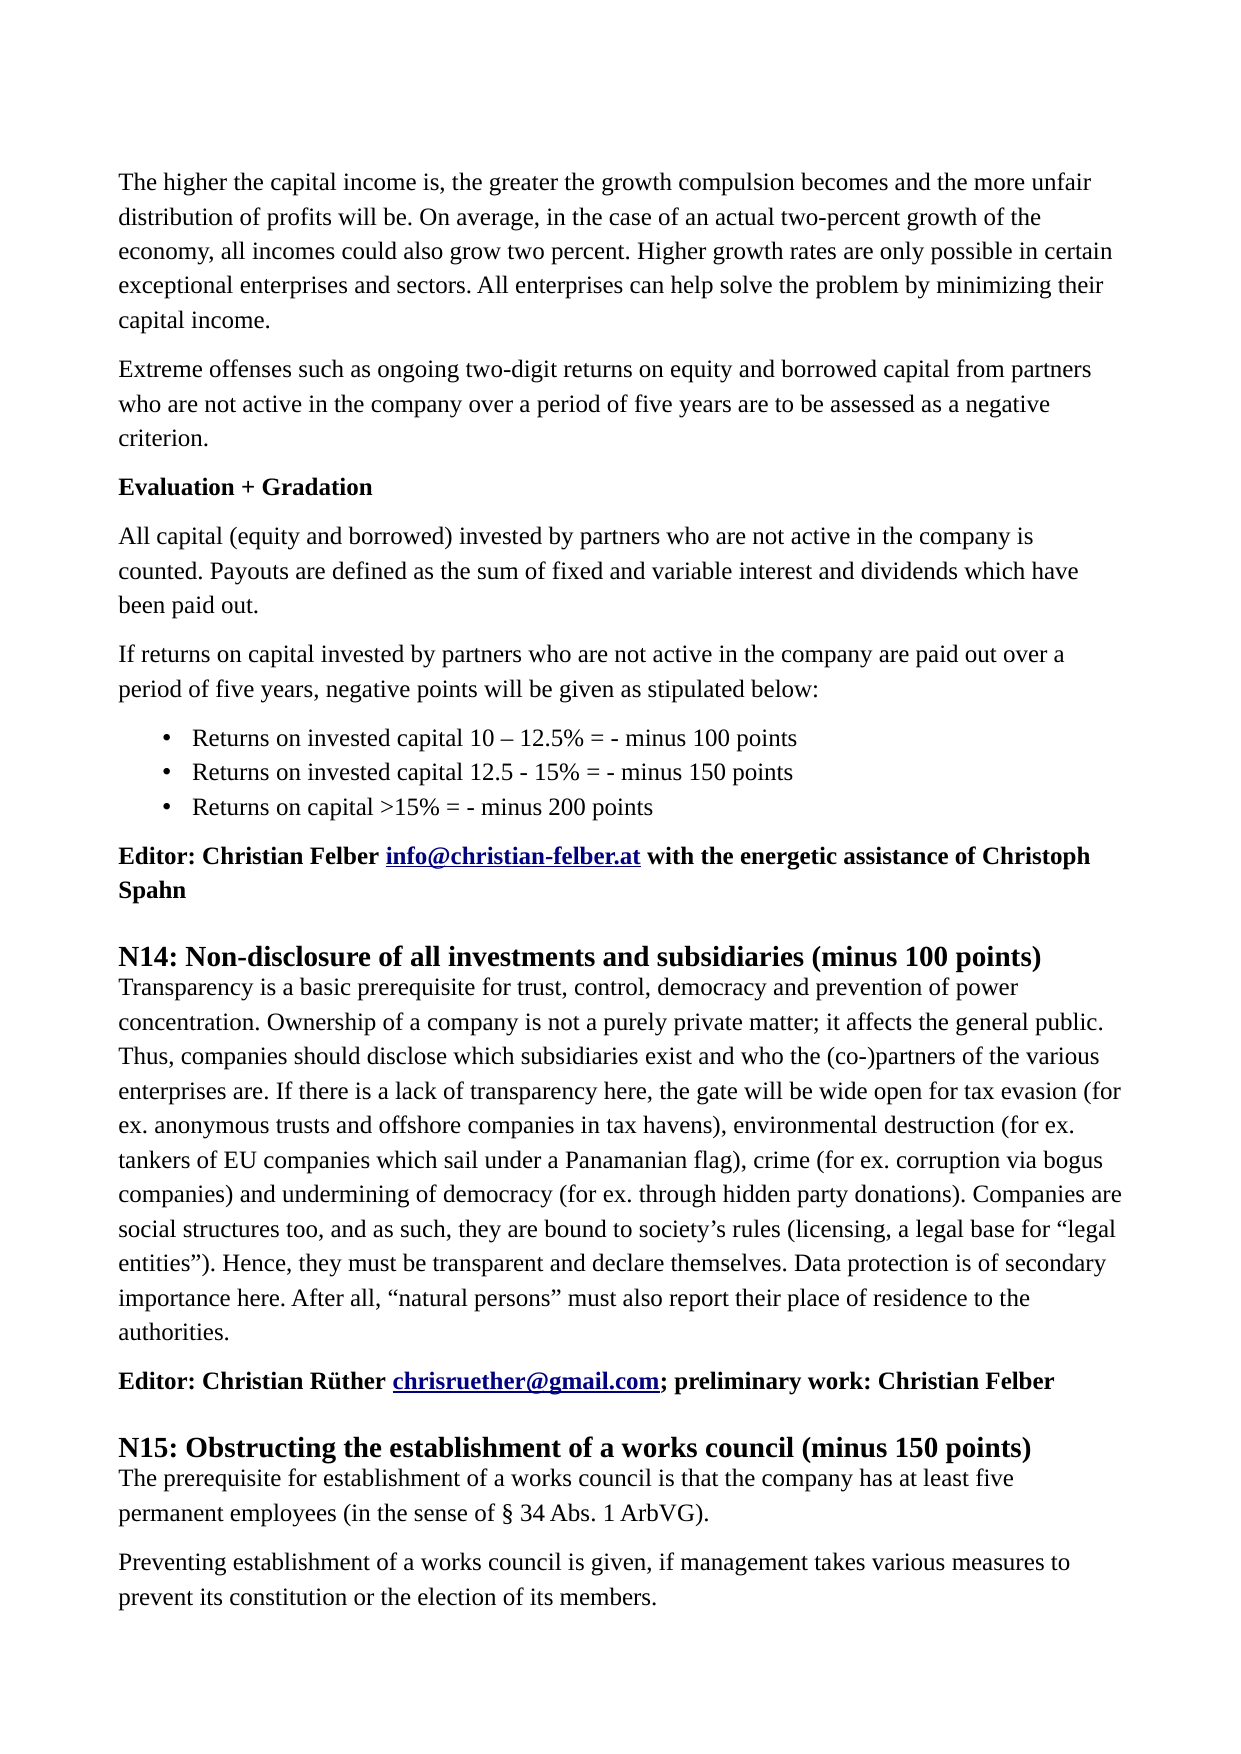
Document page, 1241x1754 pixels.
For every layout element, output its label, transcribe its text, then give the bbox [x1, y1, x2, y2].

text The prerequisite for establishment of a works council is that the company has at least five permanent employees (in the sense of § 34 Abs. 1 ArbVG). [118, 1463, 1122, 1527]
text The higher the capital income is, the greater the growth compulsion becomes and the more unfair distribution of profits will be. On average, in the case of an actual two-percent growth of the economy, all incomes could also grow two percent. Higher growth rates are only possible in certain exceptional enterprises and sectors. All enterprises can help solve the problem by minimizing their capital income. [118, 167, 1122, 334]
list Returns on capital >15% = - minus 200 points [162, 792, 1122, 821]
text Extreme offenses such as ongoing two-digit returns on equity and borrowed capital from partners who are not active in the company over a period of five years are to be assessed as a negative criterion. [118, 354, 1122, 452]
subtitle N15: Obstructing the establishment of a works council (minus 150 points) [118, 1430, 1122, 1463]
subtitle N14: Non-disclosure of all investments and subsidiaries (minus 100 points) [118, 939, 1122, 972]
text Editor: Christian Rüther chrisruether@gmail.com; preliminary work: Christian Felber [118, 1366, 1122, 1395]
text All capital (equity and borrowed) invested by partners who are not active in the company is counted. Payouts are defined as the sum of fixed and variable interest and dividends which have been paid out. [118, 521, 1122, 619]
text Editor: Christian Felber info@christian-felber.at with the energetic assistance of Christoph Spahn [118, 841, 1122, 904]
text Preventing establishment of a works council is given, if management takes various measures to prevent its constitution or the election of its members. [118, 1547, 1122, 1610]
list Returns on invested capital 12.5 - 15% = - minus 150 points [162, 757, 1122, 786]
text Transparency is a basic prerequisite for trust, control, democracy and prevention of power concentration. Ownership of a company is not a purely private matter; it affects the general public. Thus, companies should disclose which subsidiaries exist and who the (co-)partners of the various enterprises are. If there is a lack of transparency here, the gate will be wide open for tax evasion (for ex. anonymous trusts and offshore companies in tax havens), environmental destruction (for ex. tankers of EU companies which sail under a Panamanian flag), crime (for ex. corruption via bogus companies) and undermining of democracy (for ex. through hidden party donations). Companies are social structures too, and as such, they are bound to society’s rules (licensing, a legal base for “legal entities”). Hence, they must be transparent and declare themselves. Data protection is of secondary importance here. After all, “natural persons” must also report their place of residence to the authorities. [118, 972, 1122, 1346]
list Returns on invested capital 10 – 12.5% = - minus 100 points [162, 723, 1122, 752]
text Evaluation + Gradation [118, 472, 1122, 501]
text If returns on capital invested by partners who are not active in the company are paid out over a period of five years, negative points will be given as stipulated below: [118, 639, 1122, 702]
